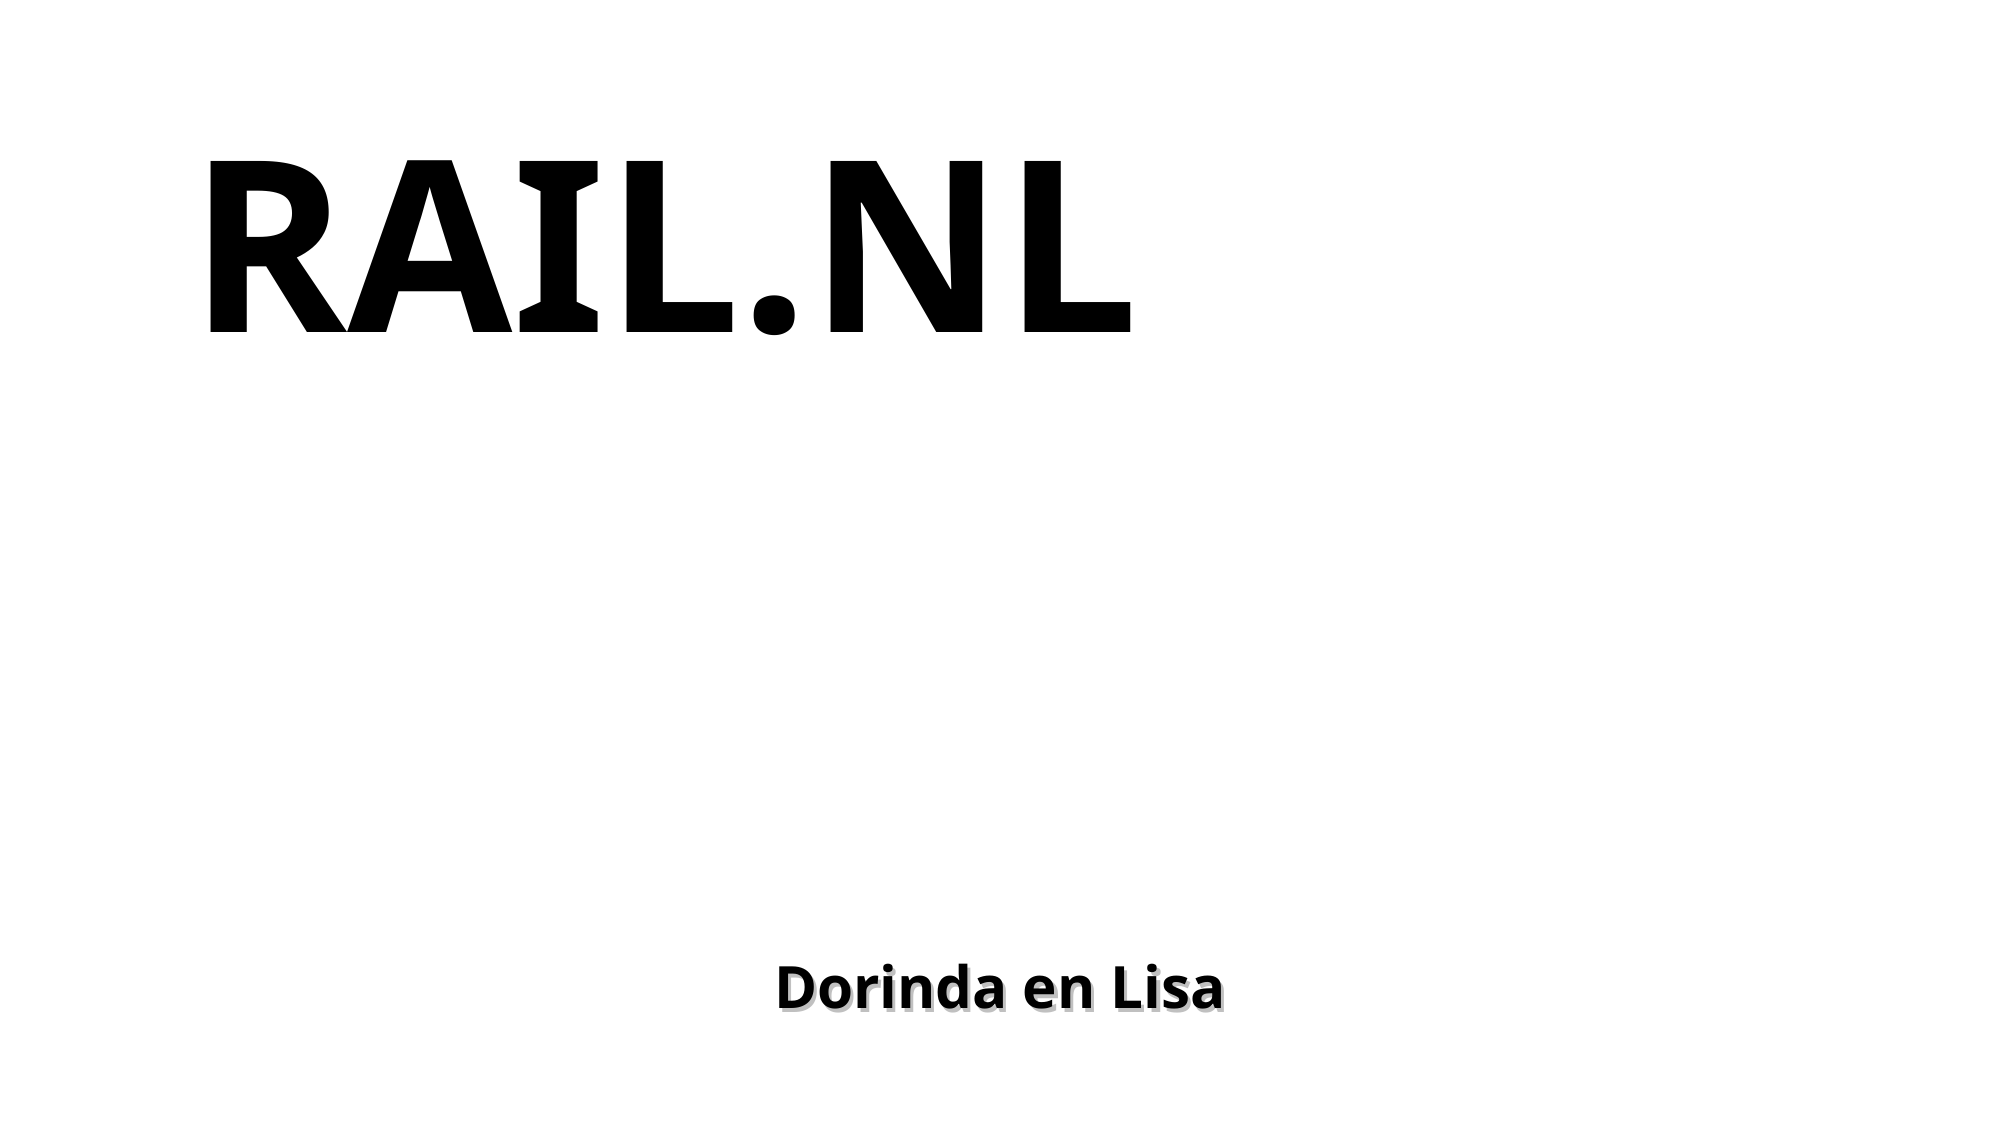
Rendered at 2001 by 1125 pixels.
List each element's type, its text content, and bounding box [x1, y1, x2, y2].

subtitle Dorinda en Lisa [249, 860, 1750, 1125]
title RAIL.NL [0, 0, 1415, 392]
